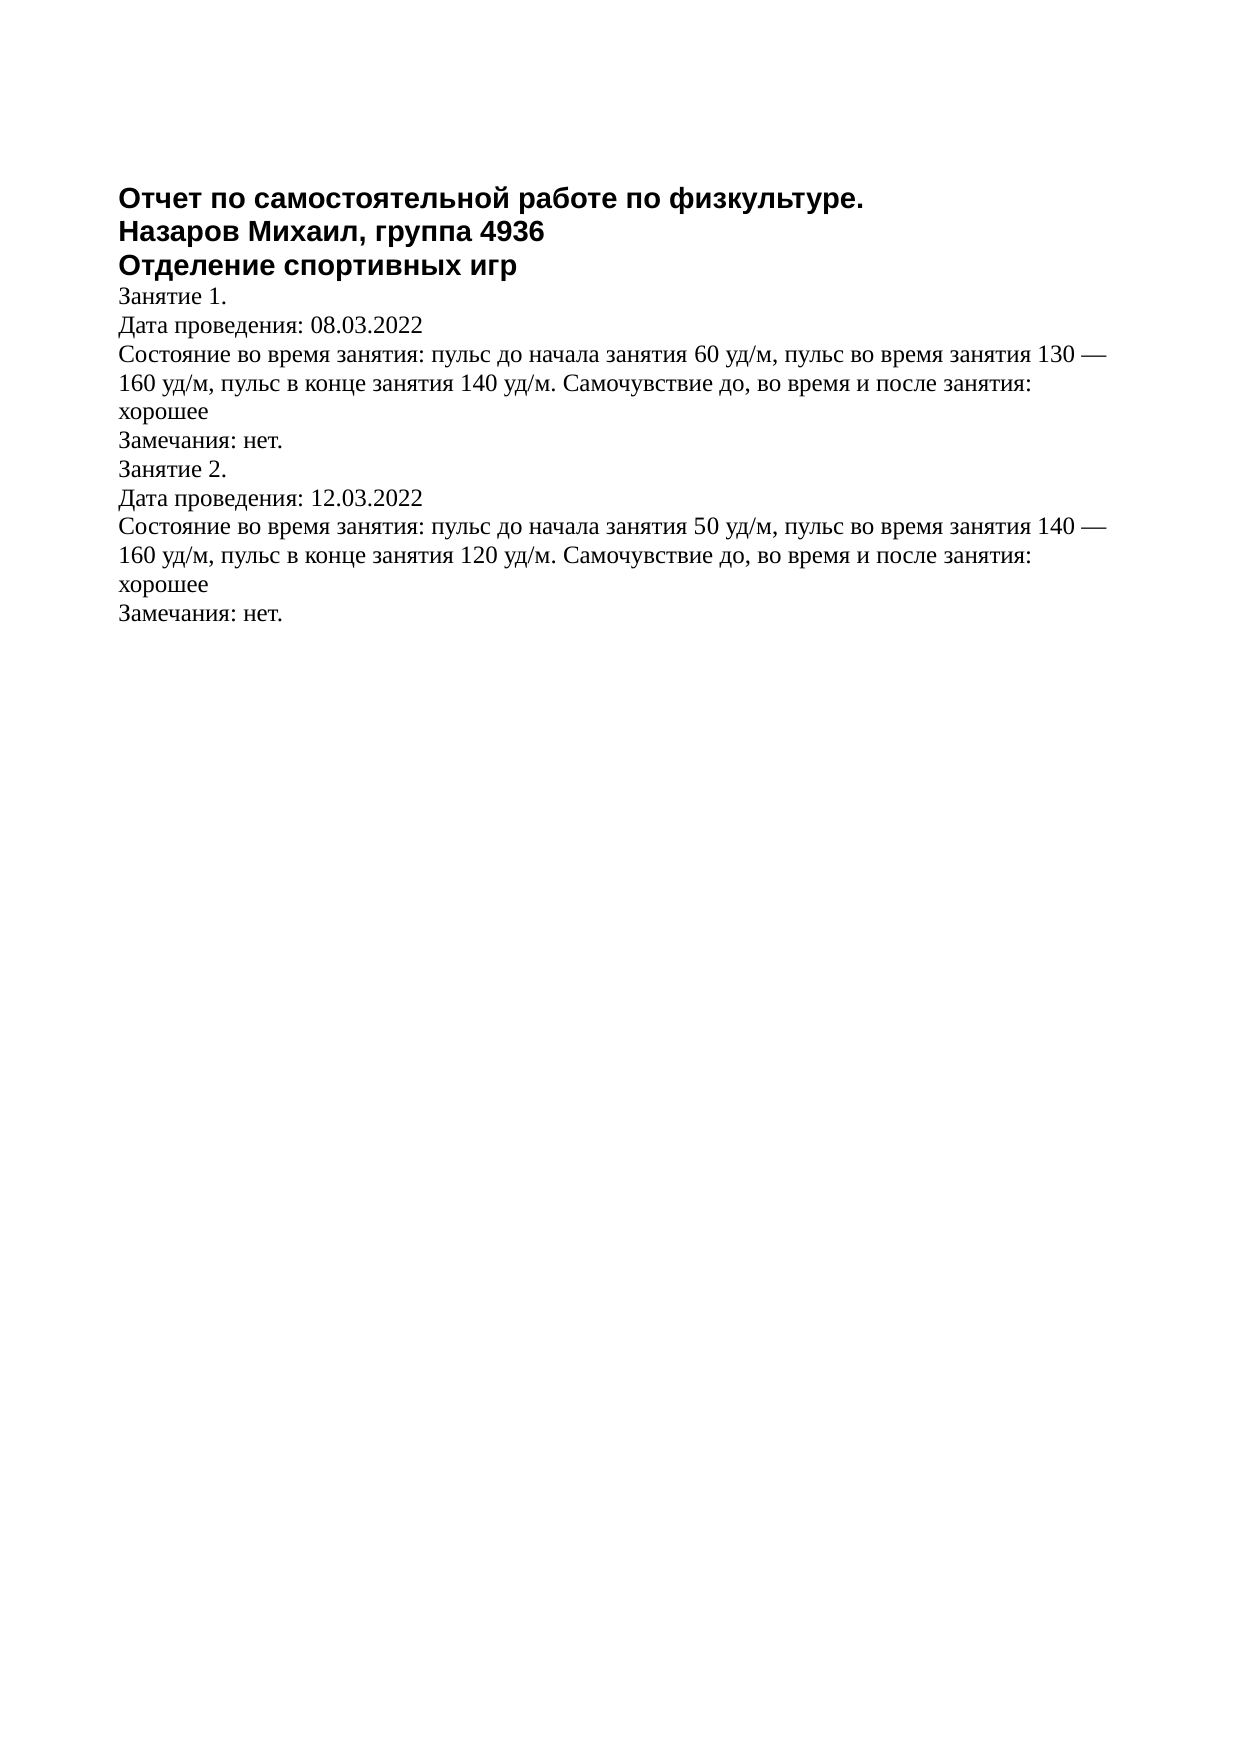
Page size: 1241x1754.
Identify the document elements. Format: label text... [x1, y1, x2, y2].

text Занятие 1. Дата проведения: 08.03.2022 [118, 281, 1122, 339]
text Занятие 2. Дата проведения: 12.03.2022 Состояние во время занятия: пульс до начала занятия 50 уд/м, пульс во время занятия 140 — 160 уд/м, пульс в конце занятия 120 уд/м. Самочувствие до, во время и после занятия: хорошее Замечания: нет. [118, 454, 1122, 626]
text Состояние во время занятия: пульс до начала занятия 60 уд/м, пульс во время занятия 130 — 160 уд/м, пульс в конце занятия 140 уд/м. Самочувствие до, во время и после занятия: хорошее Замечания: нет. [118, 339, 1122, 454]
subtitle Отчет по самостоятельной работе по физкультуре. Назаров Михаил, группа 4936 Отделение спортивных игр [118, 181, 1122, 281]
